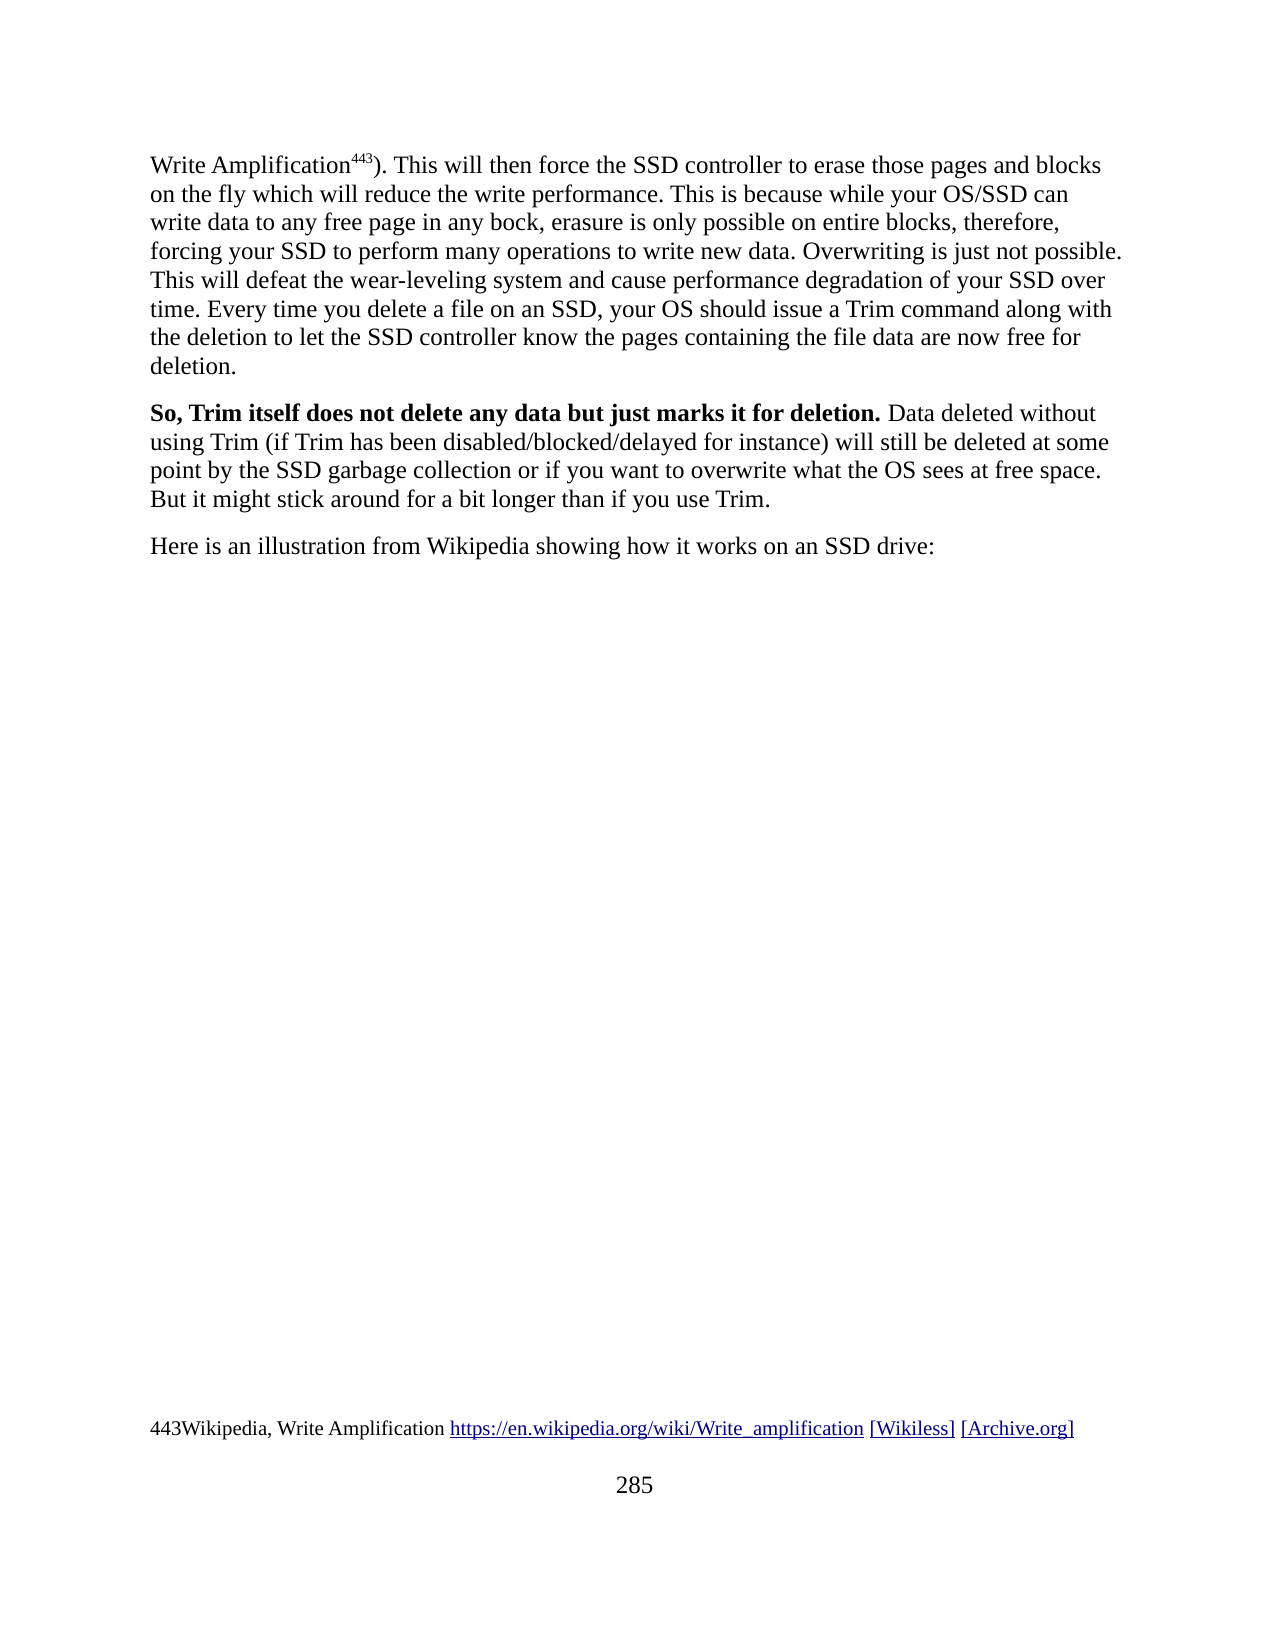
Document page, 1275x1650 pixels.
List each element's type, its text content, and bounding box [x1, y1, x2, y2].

text Write Amplification). This will then force the SSD controller to erase those pages and blocks on the fly which will reduce the write performance. This is because while your OS/SSD can write data to any free page in any bock, erasure is only possible on entire blocks, therefore, forcing your SSD to perform many operations to write new data. Overwriting is just not possible. This will defeat the wear-leveling system and cause performance degradation of your SSD over time. Every time you delete a file on an SSD, your OS should issue a Trim command along with the deletion to let the SSD controller know the pages containing the file data are now free for deletion. [150, 150, 1125, 380]
text So, Trim itself does not delete any data but just marks it for deletion. Data deleted without using Trim (if Trim has been disabled/blocked/delayed for instance) will still be deleted at some point by the SSD garbage collection or if you want to overwrite what the OS sees at free space. But it might stick around for a bit longer than if you use Trim. [150, 398, 1125, 513]
text Wikipedia, Write Amplification https://en.wikipedia.org/wiki/Write_amplification [Wikiless] [Archive.org] [150, 1416, 1125, 1440]
text Here is an illustration from Wikipedia showing how it works on an SSD drive: [150, 531, 1125, 559]
